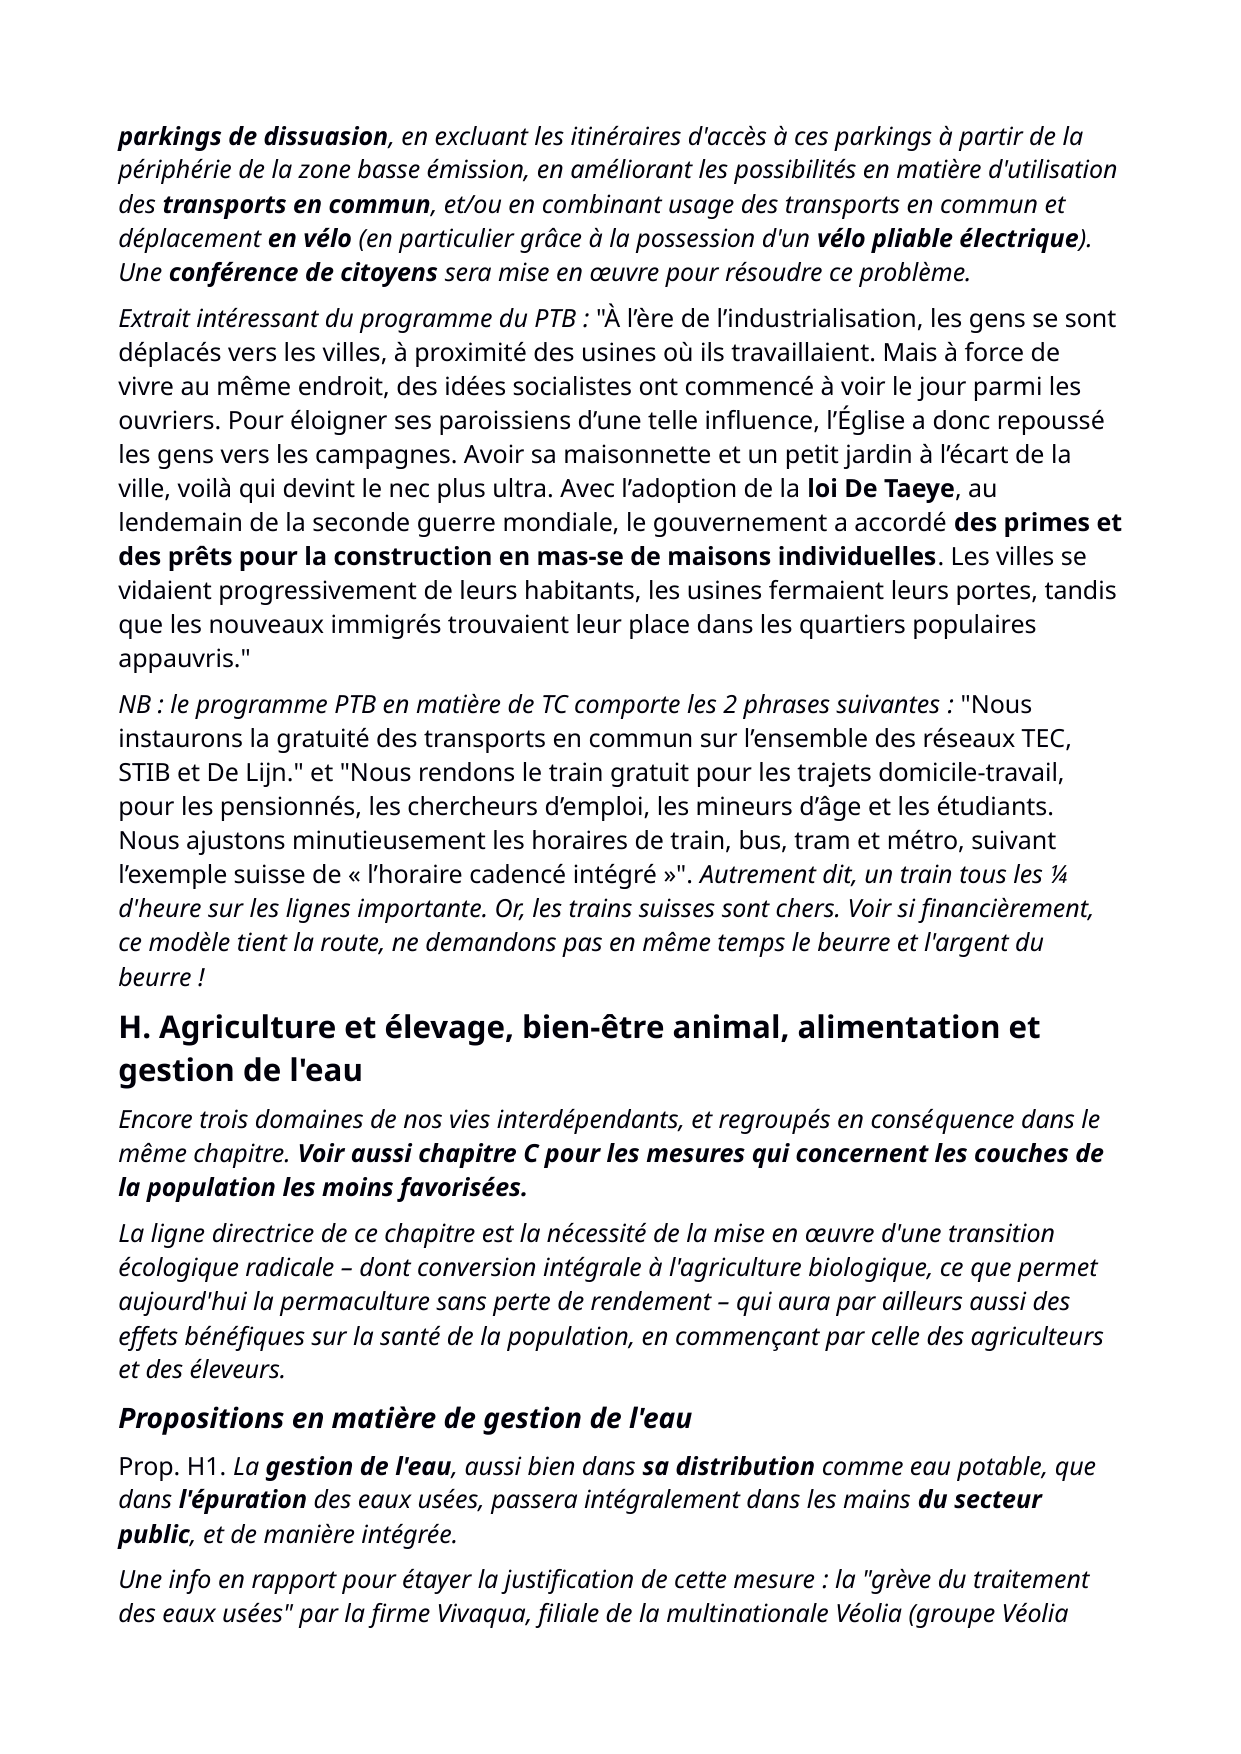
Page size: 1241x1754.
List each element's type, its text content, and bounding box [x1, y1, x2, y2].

text Extrait intéressant du programme du PTB : "À l’ère de l’industrialisation, les gens se sont déplacés vers les villes, à proximité des usines où ils travaillaient. Mais à force de vivre au même endroit, des idées socialistes ont commencé à voir le jour parmi les ouvriers. Pour éloigner ses paroissiens d’une telle influen­ce, l’Église a donc repoussé les gens vers les campagnes. Avoir sa maisonnette et un petit jardin à l’écart de la ville, voilà qui devint le nec plus ultra. Avec l’adoption de la loi De Taeye, au lendemain de la seconde guerre mondiale, le gouvernement a accordé des primes et des prêts pour la construction en mas-se de maisons individuelles. Les villes se vidaient progressivement de leurs habitants, les usines fermaient leurs portes, tandis que les nouveaux immigrés trouvaient leur place dans les quartiers populaires appauvris." [118, 300, 1122, 675]
text Prop. H1. La gestion de l'eau, aussi bien dans sa distribution comme eau potable, que dans l'épuration des eaux usées, passera intégralement dans les mains du secteur public, et de manière intégrée. [118, 1448, 1122, 1550]
text Encore trois domaines de nos vies interdépendants, et regroupés en consé­quence dans le même chapitre. Voir aussi chapitre C pour les mesures qui concernent les couches de la population les moins favorisées. [118, 1102, 1122, 1204]
text NB : le programme PTB en matière de TC comporte les 2 phrases suivantes : "Nous instaurons la gratuité des transports en commun sur l’ensemble des réseaux TEC, STIB et De Lijn." et "Nous rendons le train gratuit pour les trajets domicile-travail, pour les pensionnés, les chercheurs d’emploi, les mineurs d’âge et les étudiants. Nous ajustons minutieusement les horaires de train, bus, tram et métro, suivant l’exemple suisse de « l’horaire cadencé intégré »". Autrement dit, un train tous les ¼ d'heure sur les lignes importante. Or, les trains suisses sont chers. Voir si financièrement, ce modèle tient la route, ne demandons pas en même temps le beurre et l'argent du beurre ! [118, 687, 1122, 993]
text H. Agriculture et élevage, bien-être animal, alimentation et gestion de l'eau [118, 1005, 1122, 1090]
text Propositions en matière de gestion de l'eau [118, 1398, 1122, 1436]
text La ligne directrice de ce chapitre est la nécessité de la mise en œuvre d'une transition écologique radicale – dont conversion intégrale à l'agriculture biolo­gique, ce que permet aujourd'hui la permaculture sans perte de rendement – qui aura par ailleurs aussi des effets bénéfiques sur la santé de la population, en commençant par celle des agriculteurs et des éleveurs. [118, 1216, 1122, 1386]
text parkings de dissuasion, en excluant les itinéraires d'accès à ces parkings à partir de la périphérie de la zone basse émission, en améliorant les possibilités en matière d'utilisation des transports en commun, et/ou en combinant usage des trans­ports en commun et déplacement en vélo (en particulier grâce à la possession d'un vélo pliable électrique). Une conférence de citoyens sera mise en œuvre pour résoudre ce problème. [118, 118, 1122, 288]
text Une info en rapport pour étayer la justification de cette mesure : la "grève du traitement des eaux usées" par la firme Vivaqua, filiale de la multinationale Véolia (groupe Véolia [118, 1562, 1122, 1630]
